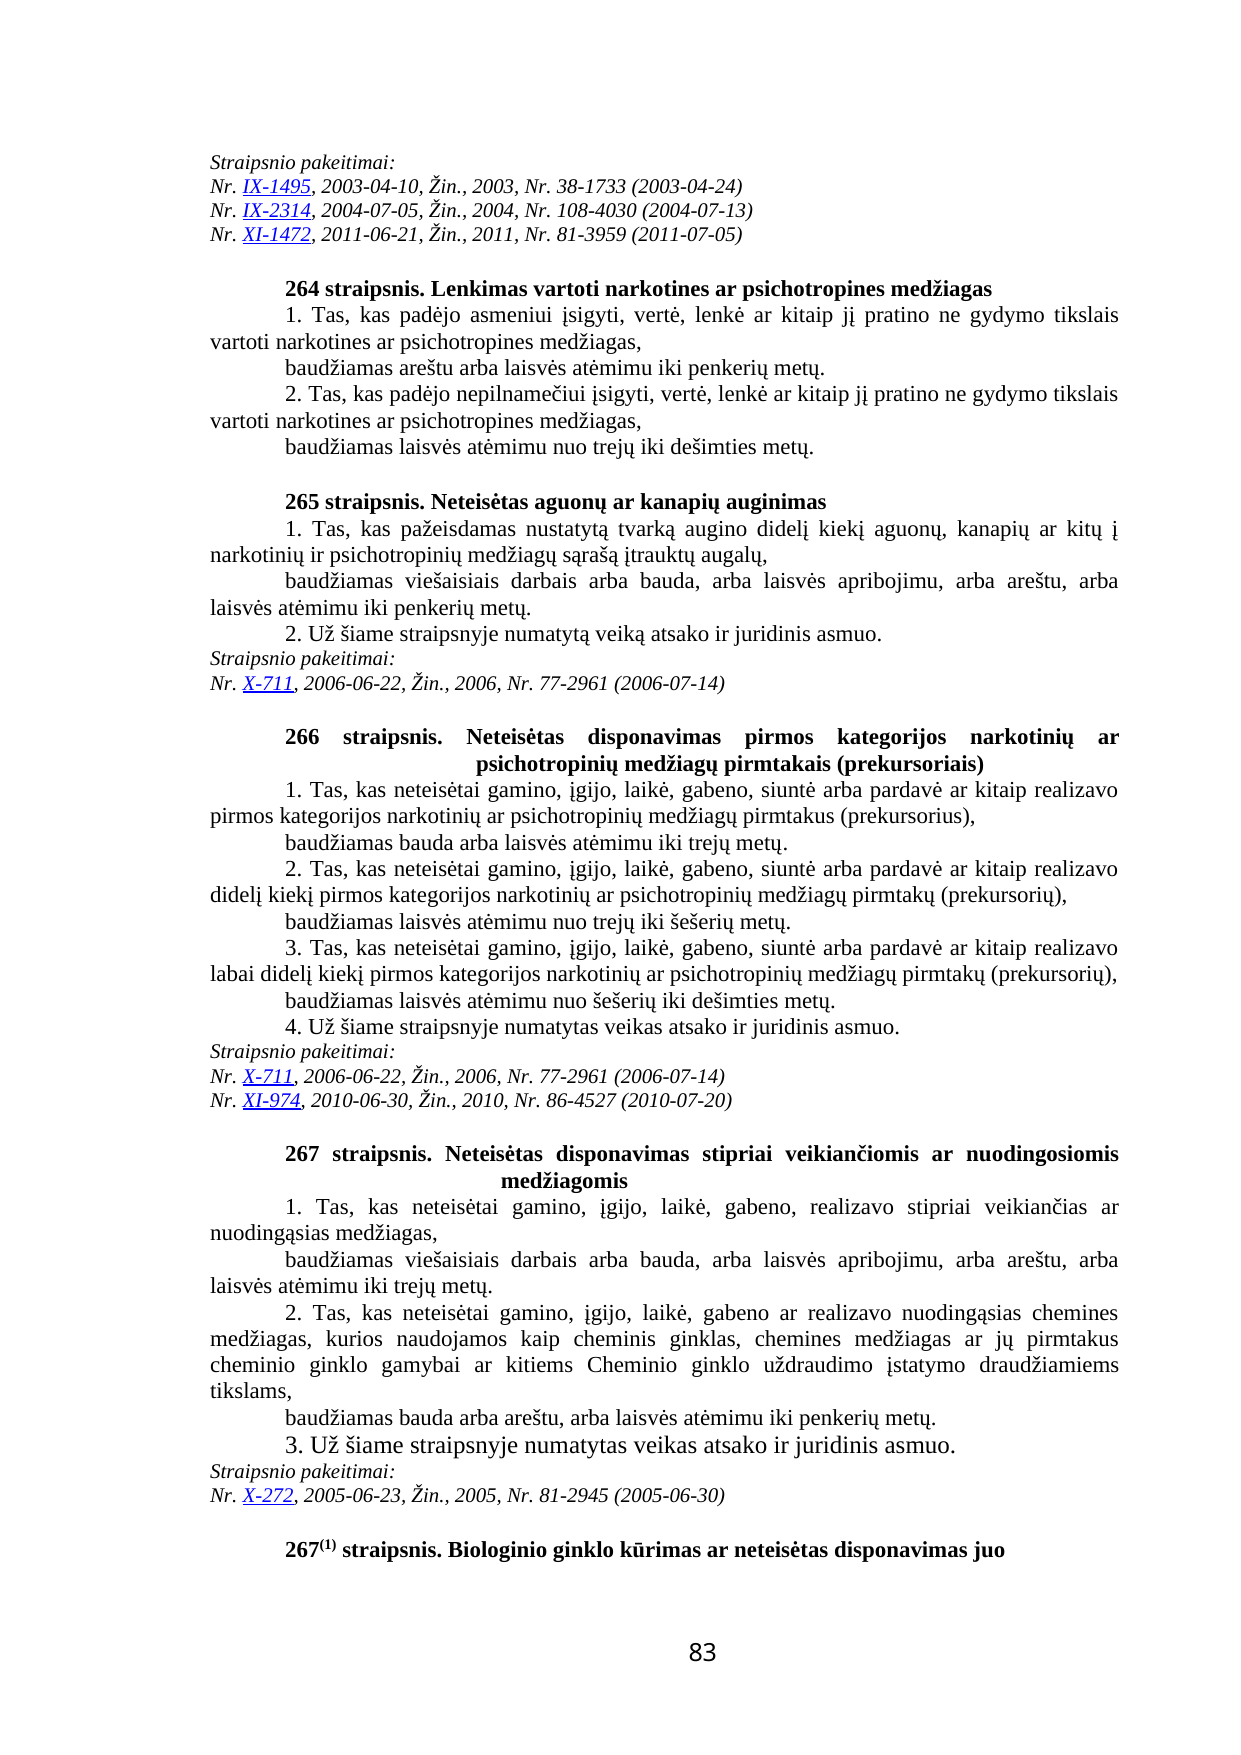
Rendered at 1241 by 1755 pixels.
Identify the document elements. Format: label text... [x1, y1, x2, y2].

text 3. Tas, kas neteisėtai gamino, įgijo, laikė, gabeno, siuntė arba pardavė ar kitaip realizavo labai didelį kiekį pirmos kategorijos narkotinių ar psichotropinių medžiagų pirmtakų (prekursorių), [210, 934, 1120, 987]
text baudžiamas viešaisiais darbais arba bauda, arba laisvės apribojimu, arba areštu, arba laisvės atėmimu iki penkerių metų. [210, 567, 1120, 620]
text 4. Už šiame straipsnyje numatytas veikas atsako ir juridinis asmuo. [210, 1013, 1120, 1039]
text Nr. IX-1495, 2003-04-10, Žin., 2003, Nr. 38-1733 (2003-04-24) [210, 174, 1120, 198]
text Nr. X-711, 2006-06-22, Žin., 2006, Nr. 77-2961 (2006-07-14) [210, 670, 1120, 694]
text baudžiamas laisvės atėmimu nuo trejų iki dešimties metų. [210, 433, 1120, 459]
text baudžiamas viešaisiais darbais arba bauda, arba laisvės apribojimu, arba areštu, arba laisvės atėmimu iki trejų metų. [210, 1246, 1120, 1298]
text baudžiamas bauda arba areštu, arba laisvės atėmimu iki penkerių metų. [210, 1404, 1120, 1430]
text Nr. IX-2314, 2004-07-05, Žin., 2004, Nr. 108-4030 (2004-07-13) [210, 198, 1120, 222]
text Nr. XI-1472, 2011-06-21, Žin., 2011, Nr. 81-3959 (2011-07-05) [210, 222, 1120, 246]
text Straipsnio pakeitimai: [210, 646, 1120, 670]
text Straipsnio pakeitimai: [210, 1039, 1120, 1063]
text 1. Tas, kas neteisėtai gamino, įgijo, laikė, gabeno, siuntė arba pardavė ar kitaip realizavo pirmos kategorijos narkotinių ar psichotropinių medžiagų pirmtakus (prekursorius), [210, 776, 1120, 829]
text Nr. XI-974, 2010-06-30, Žin., 2010, Nr. 86-4527 (2010-07-20) [210, 1088, 1120, 1112]
text Nr. X-272, 2005-06-23, Žin., 2005, Nr. 81-2945 (2005-06-30) [210, 1483, 1120, 1507]
text Straipsnio pakeitimai: [210, 150, 1120, 174]
text 2. Už šiame straipsnyje numatytą veiką atsako ir juridinis asmuo. [210, 620, 1120, 646]
text baudžiamas laisvės atėmimu nuo trejų iki šešerių metų. [210, 908, 1120, 934]
text 3. Už šiame straipsnyje numatytas veikas atsako ir juridinis asmuo. [210, 1430, 1120, 1459]
text baudžiamas bauda arba laisvės atėmimu iki trejų metų. [210, 829, 1120, 855]
text 1. Tas, kas padėjo asmeniui įsigyti, vertė, lenkė ar kitaip jį pratino ne gydymo tikslais vartoti narkotines ar psichotropines medžiagas, [210, 301, 1120, 354]
text 264 straipsnis. Lenkimas vartoti narkotines ar psichotropines medžiagas [210, 275, 1120, 301]
text 2. Tas, kas padėjo nepilnamečiui įsigyti, vertė, lenkė ar kitaip jį pratino ne gydymo tikslais vartoti narkotines ar psichotropines medžiagas, [210, 380, 1120, 433]
text 267 straipsnis. Neteisėtas disponavimas stipriai veikiančiomis ar nuodingosiomis medžiagomis [285, 1140, 1120, 1193]
text Nr. X-711, 2006-06-22, Žin., 2006, Nr. 77-2961 (2006-07-14) [210, 1063, 1120, 1088]
text 266 straipsnis. Neteisėtas disponavimas pirmos kategorijos narkotinių ar psichotropinių medžiagų pirmtakais (prekursoriais) [285, 723, 1120, 776]
text 267(1) straipsnis. Biologinio ginklo kūrimas ar neteisėtas disponavimas juo [210, 1536, 1120, 1562]
text baudžiamas areštu arba laisvės atėmimu iki penkerių metų. [210, 354, 1120, 380]
text 1. Tas, kas pažeisdamas nustatytą tvarką augino didelį kiekį aguonų, kanapių ar kitų į narkotinių ir psichotropinių medžiagų sąrašą įtrauktų augalų, [210, 514, 1120, 567]
text 265 straipsnis. Neteisėtas aguonų ar kanapių auginimas [210, 488, 1120, 514]
text 1. Tas, kas neteisėtai gamino, įgijo, laikė, gabeno, realizavo stipriai veikiančias ar nuodingąsias medžiagas, [210, 1193, 1120, 1246]
text 2. Tas, kas neteisėtai gamino, įgijo, laikė, gabeno ar realizavo nuodingąsias chemines medžiagas, kurios naudojamos kaip cheminis ginklas, chemines medžiagas ar jų pirmtakus cheminio ginklo gamybai ar kitiems Cheminio ginklo uždraudimo įstatymo draudžiamiems tikslams, [210, 1298, 1120, 1404]
text Straipsnio pakeitimai: [210, 1459, 1120, 1483]
text 2. Tas, kas neteisėtai gamino, įgijo, laikė, gabeno, siuntė arba pardavė ar kitaip realizavo didelį kiekį pirmos kategorijos narkotinių ar psichotropinių medžiagų pirmtakų (prekursorių), [210, 855, 1120, 908]
text baudžiamas laisvės atėmimu nuo šešerių iki dešimties metų. [210, 987, 1120, 1013]
